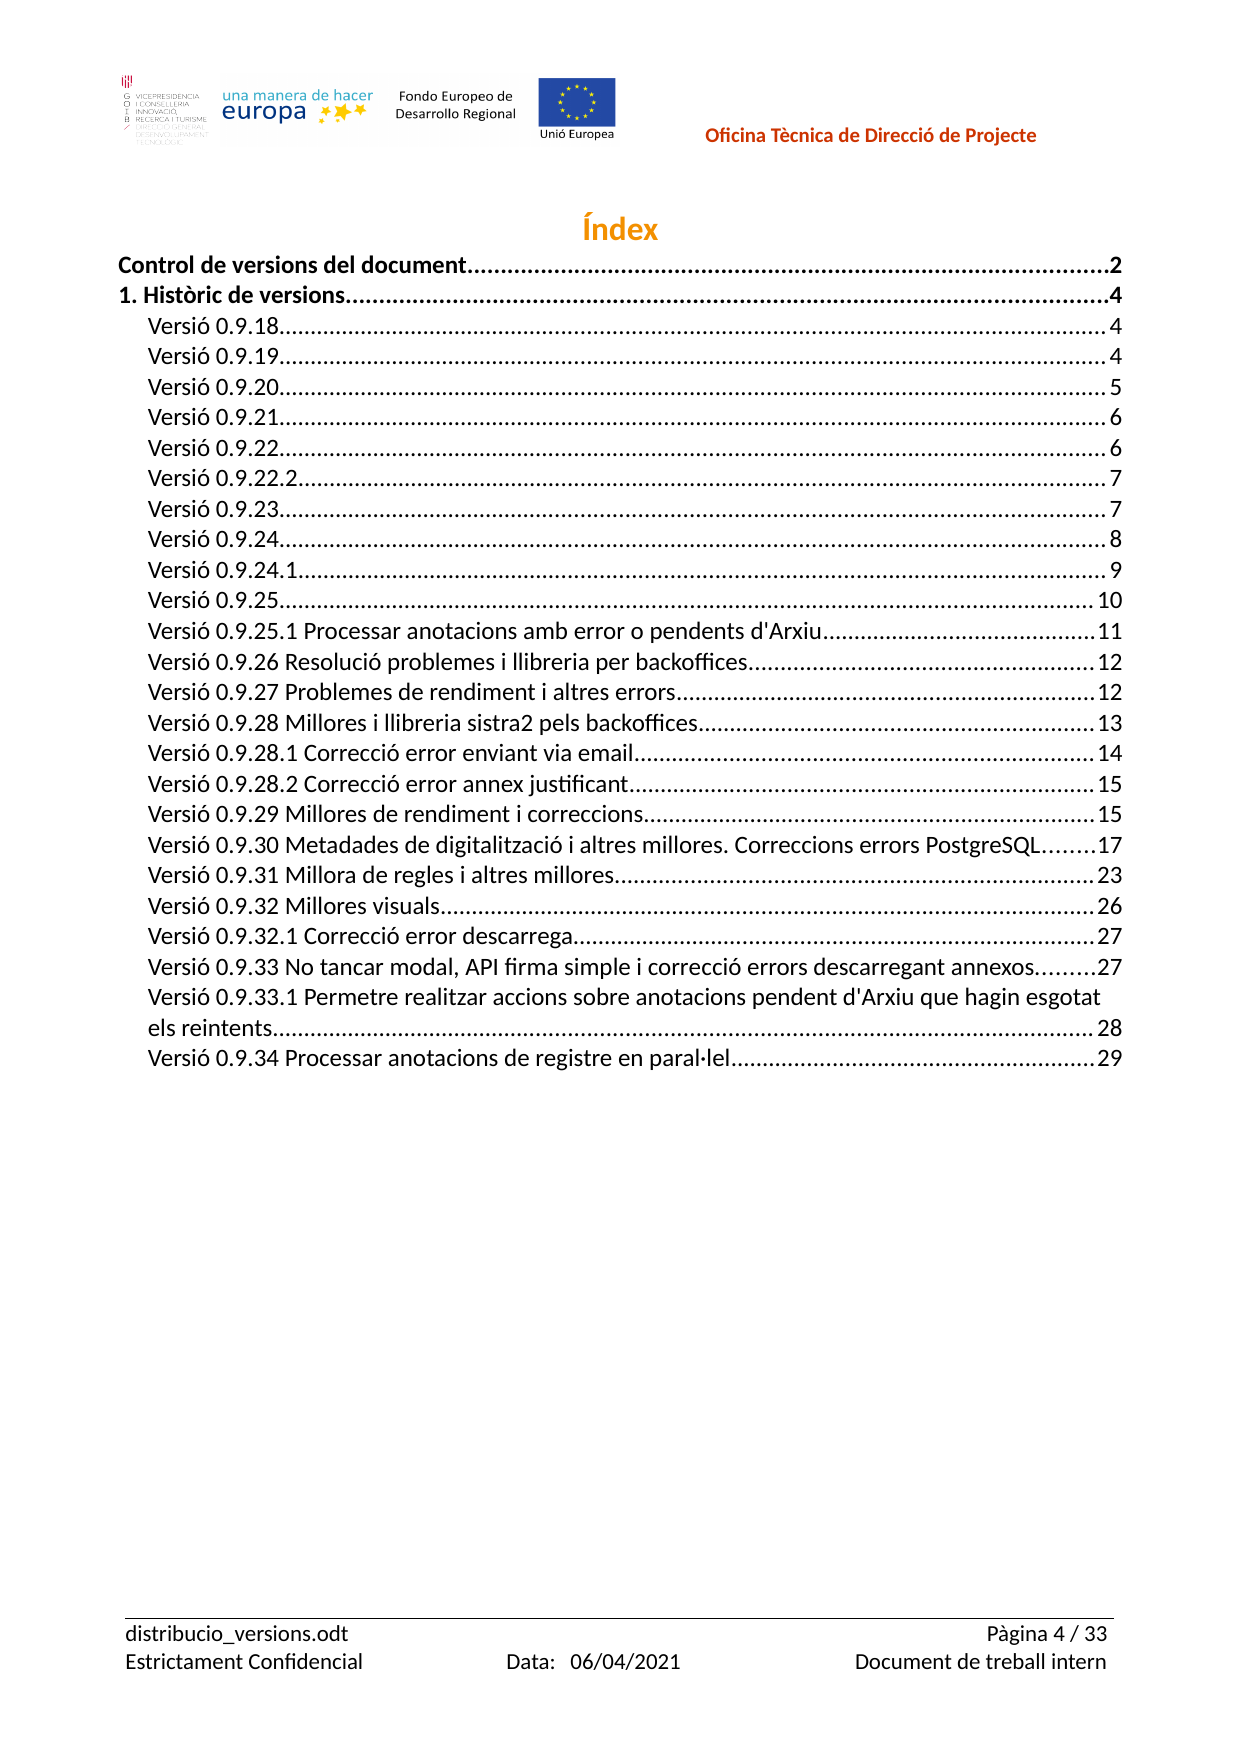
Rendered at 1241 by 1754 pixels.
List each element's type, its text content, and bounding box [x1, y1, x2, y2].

text Versió 0.9.28.2 Correcció error annex justificant 15 [148, 768, 1122, 798]
text Versió 0.9.20 5 [148, 371, 1122, 402]
text Versió 0.9.22.2 7 [148, 463, 1122, 493]
text Versió 0.9.28.1 Correcció error enviant via email 14 [148, 737, 1122, 768]
text Versió 0.9.25.1 Processar anotacions amb error o pendents d'Arxiu 11 [148, 615, 1122, 646]
text Versió 0.9.22 6 [148, 432, 1122, 463]
text Versió 0.9.26 Resolució problemes i llibreria per backoffices 12 [148, 646, 1122, 676]
text Versió 0.9.31 Millora de regles i altres millores. 23 [148, 859, 1122, 890]
text Versió 0.9.19 4 [148, 341, 1122, 371]
text Versió 0.9.25 10 [148, 585, 1122, 615]
picture [219, 73, 621, 147]
text 1. Històric de versions 4 [118, 279, 1122, 310]
text Versió 0.9.32 Millores visuals. 26 [148, 890, 1122, 920]
text Versió 0.9.23 7 [148, 493, 1122, 524]
text Versió 0.9.33 No tancar modal, API firma simple i correcció errors descarregant annexos 27 [148, 951, 1122, 981]
text Versió 0.9.30 Metadades de digitalització i altres millores. Correccions errors PostgreSQL 17 [148, 829, 1122, 859]
text Versió 0.9.34 Processar anotacions de registre en paral·lel 29 [148, 1042, 1122, 1073]
picture [118, 73, 213, 147]
text Versió 0.9.33.1 Permetre realitzar accions sobre anotacions pendent d'Arxiu que hagin esgotat els reintents 28 [148, 981, 1122, 1042]
text Versió 0.9.27 Problemes de rendiment i altres errors 12 [148, 676, 1122, 707]
text Versió 0.9.24.1 9 [148, 554, 1122, 585]
text Versió 0.9.18 4 [148, 310, 1122, 341]
text Versió 0.9.29 Millores de rendiment i correccions 15 [148, 798, 1122, 829]
text Versió 0.9.24 8 [148, 524, 1122, 554]
text Índex [118, 208, 1122, 249]
text Versió 0.9.28 Millores i llibreria sistra2 pels backoffices 13 [148, 707, 1122, 737]
text Versió 0.9.21 6 [148, 402, 1122, 432]
text Versió 0.9.32.1 Correcció error descarrega 27 [148, 920, 1122, 951]
text Control de versions del document 2 [118, 249, 1122, 279]
